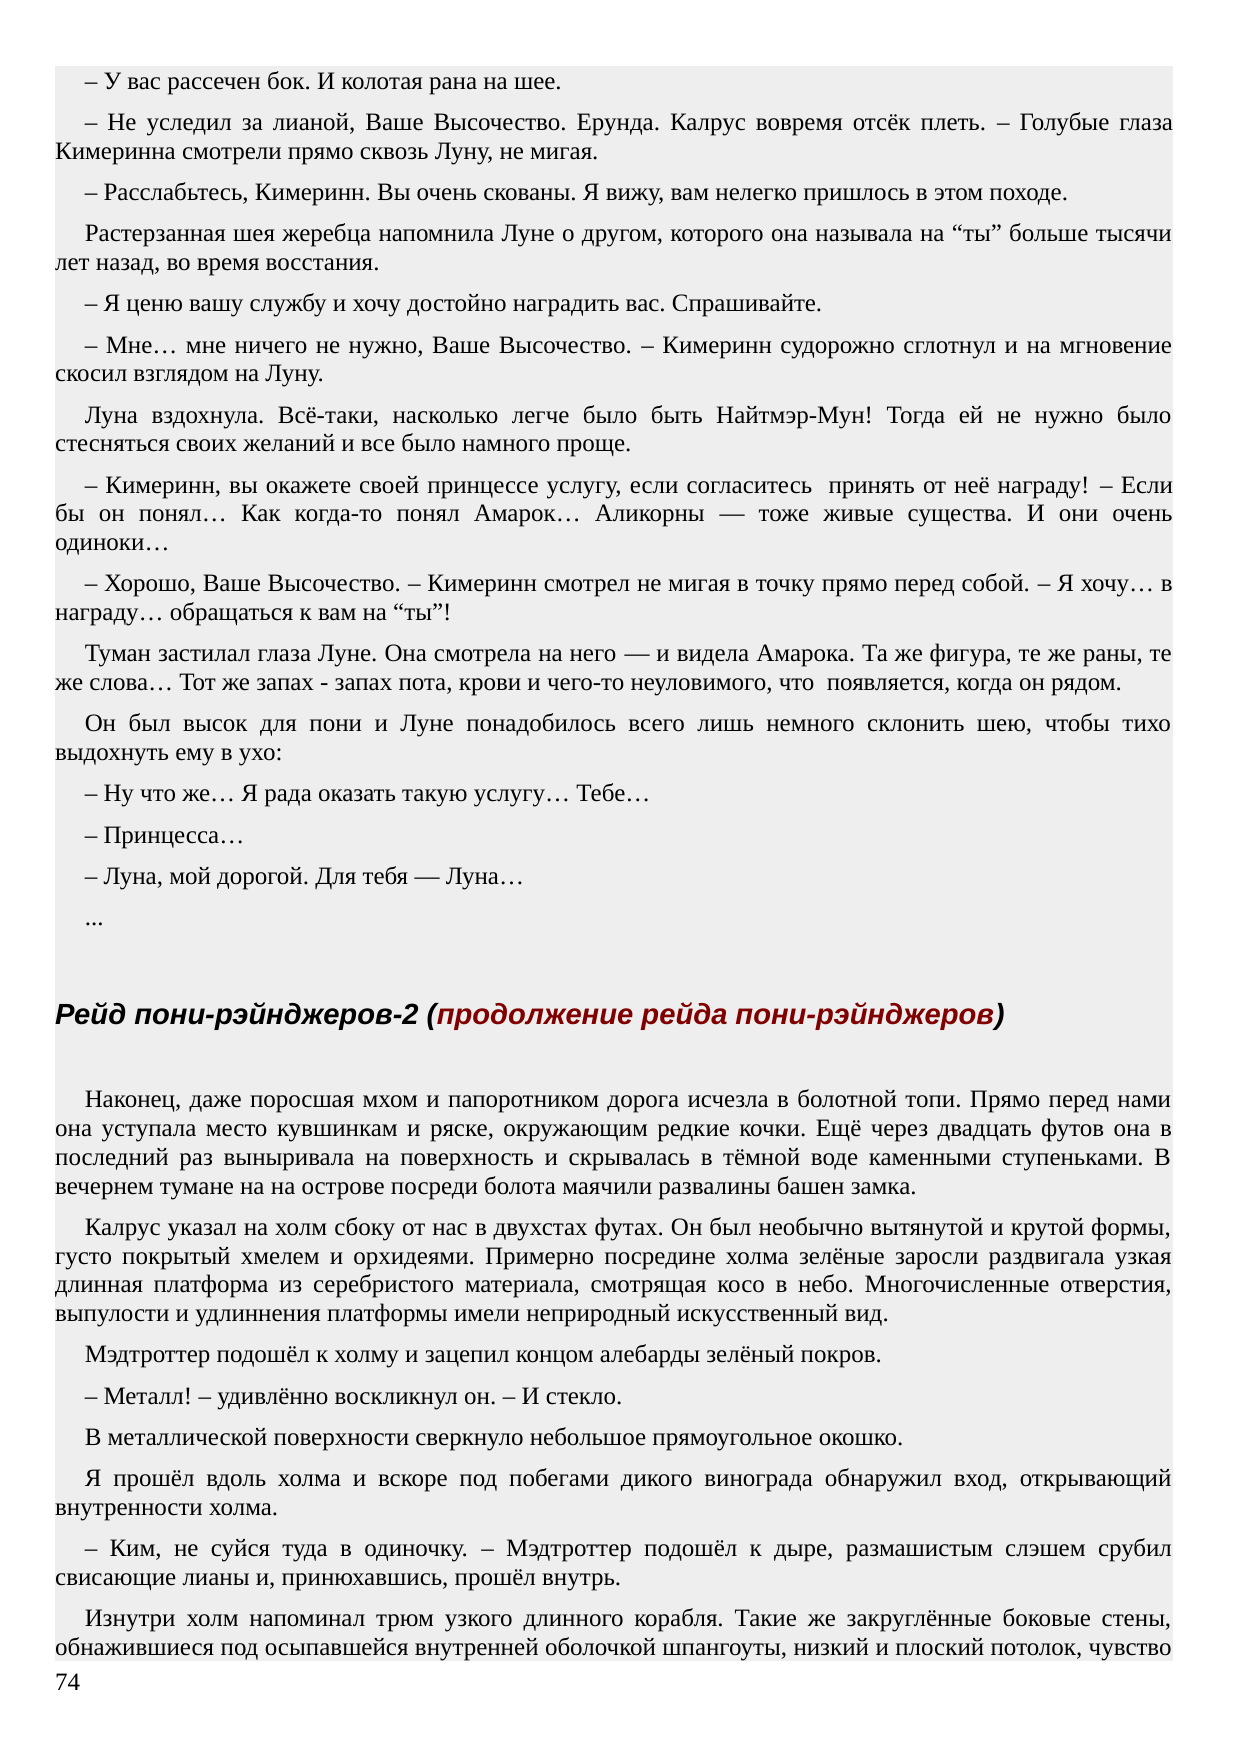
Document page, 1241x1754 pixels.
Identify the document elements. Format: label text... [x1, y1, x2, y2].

text – Расслабьтесь, Кимеринн. Вы очень скованы. Я вижу, вам нелегко пришлось в этом походе. [55, 177, 1173, 206]
text Растерзанная шея жеребца напомнила Луне о другом, которого она называла на “ты” больше тысячи лет назад, во время восстания. [55, 218, 1173, 276]
text Калрус указал на холм сбоку от нас в двухстах футах. Он был необычно вытянутой и крутой формы, густо покрытый хмелем и орхидеями. Примерно посредине холма зелёные заросли раздвигала узкая длинная платформа из серебристого материала, смотрящая косо в небо. Многочисленные отверстия, выпулости и удлиннения платформы имели неприродный искусственный вид. [55, 1212, 1173, 1327]
text – Ким, не суйся туда в одиночку. – Мэдтроттер подошёл к дыре, размашистым слэшем срубил свисающие лианы и, принюхавшись, прошёл внутрь. [55, 1533, 1173, 1591]
text Я прошёл вдоль холма и вскоре под побегами дикого винограда обнаружил вход, открывающий внутренности холма. [55, 1463, 1173, 1521]
text ... [55, 902, 1173, 931]
text Изнутри холм напоминал трюм узкого длинного корабля. Такие же закруглённые боковые стены, обнажившиеся под осыпавшейся внутренней оболочкой шпангоуты, низкий и плоский потолок, чувство [55, 1603, 1173, 1661]
text – Ну что же… Я рада оказать такую услугу… Тебе… [55, 778, 1173, 807]
text – Кимеринн, вы окажете своей принцессе услугу, если согласитесь принять от неё награду! – Если бы он понял… Как когда-то понял Амарок… Аликорны — тоже живые существа. И они очень одиноки… [55, 470, 1173, 556]
text – Не уследил за лианой, Ваше Высочество. Ерунда. Калрус вовремя отсёк плеть. – Голубые глаза Кимеринна смотрели прямо сквозь Луну, не мигая. [55, 107, 1173, 165]
text Туман застилал глаза Луне. Она смотрела на него — и видела Амарока. Та же фигура, те же раны, те же слова… Тот же запах - запах пота, крови и чего-то неуловимого, что появляется, когда он рядом. [55, 638, 1173, 696]
text – Мне… мне ничего не нужно, Ваше Высочество. – Кимеринн судорожно сглотнул и на мгновение скосил взглядом на Луну. [55, 330, 1173, 387]
text – Луна, мой дорогой. Для тебя — Луна… [55, 861, 1173, 890]
text Он был высок для пони и Луне понадобилось всего лишь немного склонить шею, чтобы тихо выдохнуть ему в ухо: [55, 708, 1173, 766]
subtitle Рейд пони-рэйнджеров-2 (продолжение рейда пони-рэйнджеров) [55, 997, 1173, 1031]
text – Металл! – удивлённо воскликнул он. – И стекло. [55, 1381, 1173, 1409]
text – Хорошо, Ваше Высочество. – Кимеринн смотрел не мигая в точку прямо перед собой. – Я хочу… в награду… обращаться к вам на “ты”! [55, 568, 1173, 626]
text Наконец, даже поросшая мхом и папоротником дорога исчезла в болотной топи. Прямо перед нами она уступала место кувшинкам и ряске, окружающим редкие кочки. Ещё через двадцать футов она в последний раз выныривала на поверхность и скрывалась в тёмной воде каменными ступеньками. В вечернем тумане на на острове посреди болота маячили развалины башен замка. [55, 1084, 1173, 1199]
text Мэдтроттер подошёл к холму и зацепил концом алебарды зелёный покров. [55, 1339, 1173, 1368]
text – Я ценю вашу службу и хочу достойно наградить вас. Спрашивайте. [55, 288, 1173, 317]
text – Принцесса… [55, 820, 1173, 848]
text Луна вздохнула. Всё-таки, насколько легче было быть Найтмэр-Мун! Тогда ей не нужно было стесняться своих желаний и все было намного проще. [55, 400, 1173, 457]
text В металлической поверхности сверкнуло небольшое прямоугольное окошко. [55, 1422, 1173, 1451]
text – У вас рассечен бок. И колотая рана на шее. [55, 66, 1173, 95]
